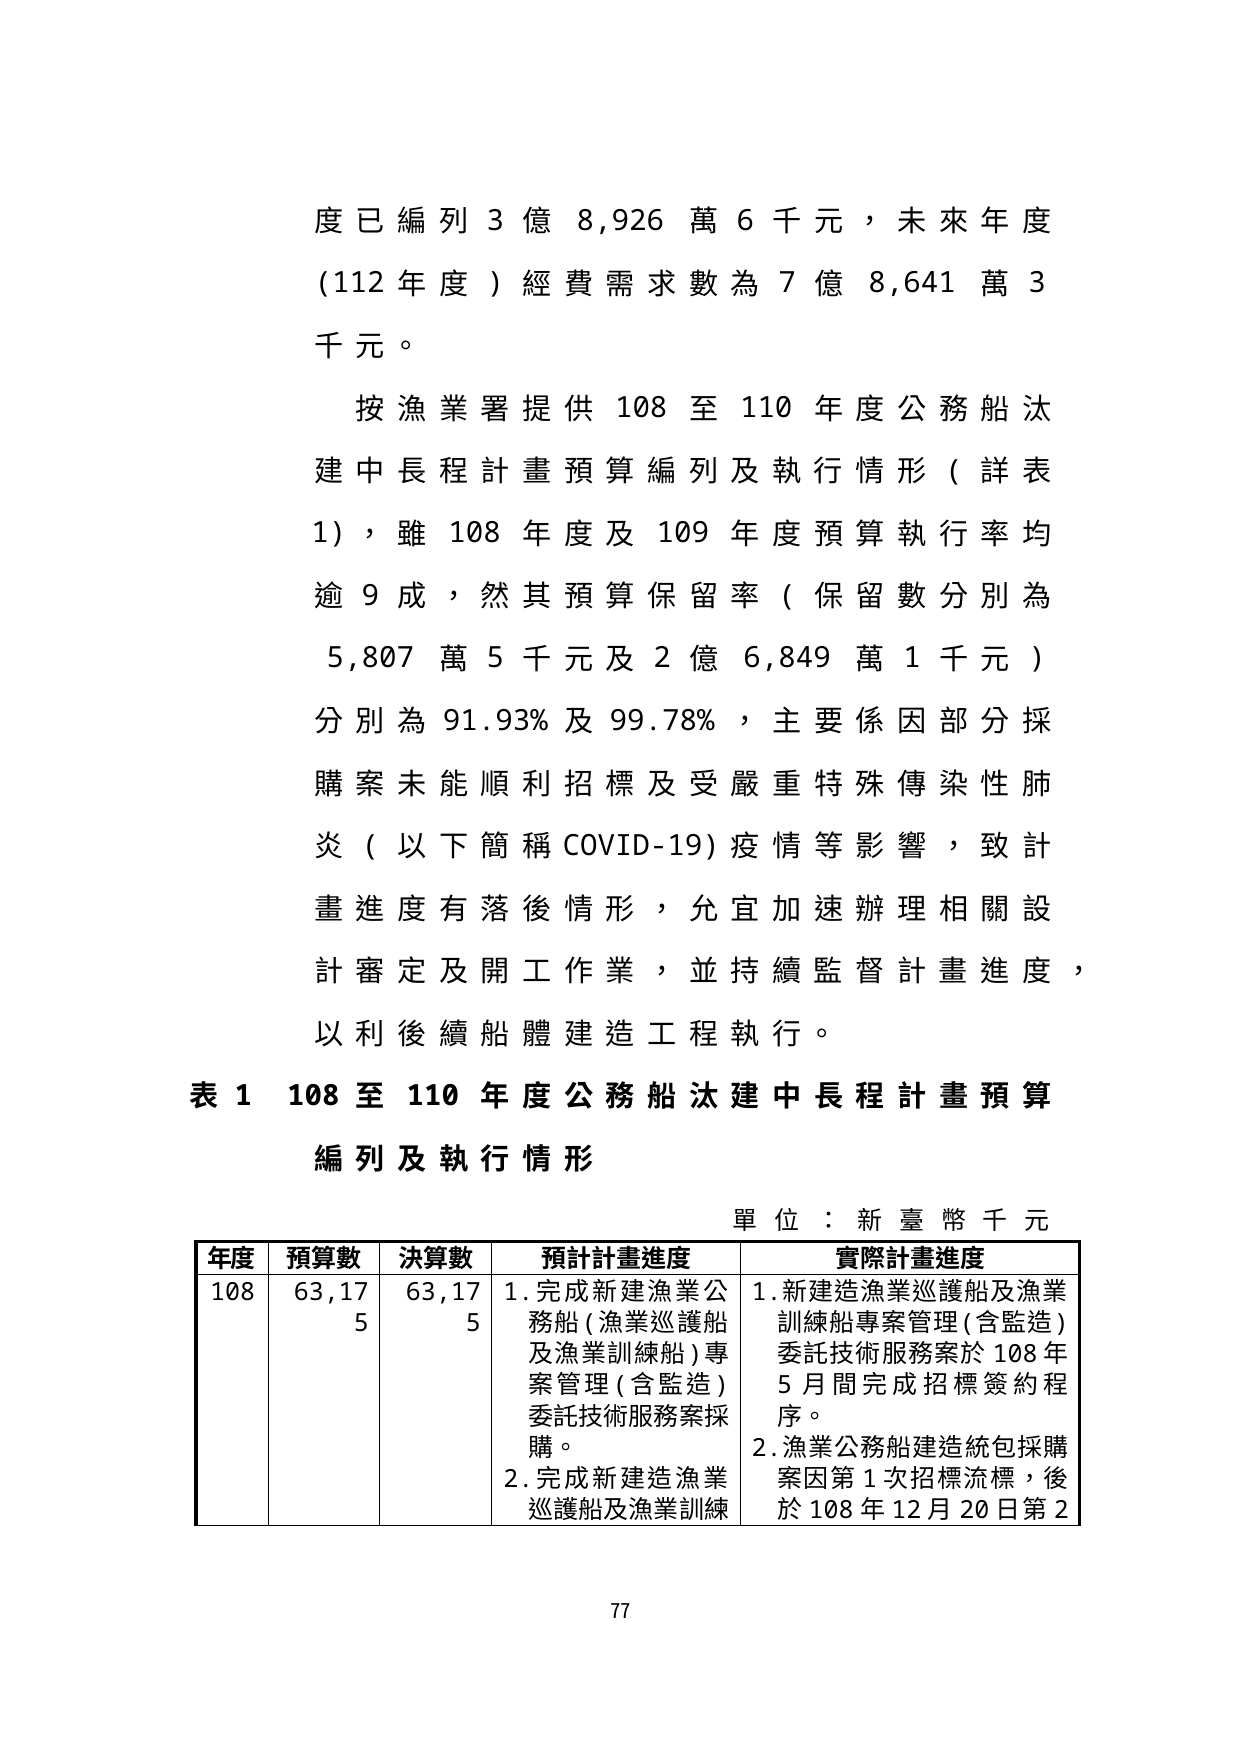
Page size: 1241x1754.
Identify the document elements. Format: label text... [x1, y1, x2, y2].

text 單位：新臺幣千元 [183, 1177, 1058, 1240]
text 按漁業署提供108至110年度公務船汰建中長程計畫預算編列及執行情形(詳表1)，雖108年度及109年度預算執行率均逾9成，然其預算保留率(保留數分別為5,807萬5千元及2億6,849萬1千元)分別為91.93%及99.78%，主要係因部分採購案未能順利招標及受嚴重特殊傳染性肺炎(以下簡稱COVID-19)疫情等影響，致計畫進度有落後情形，允宜加速辦理相關設計審定及開工作業，並持續監督計畫進度，以利後續船體建造工程執行。 [271, 365, 1058, 1052]
table_cell 108 [198, 1275, 268, 1525]
table_header 預算數 [269, 1243, 379, 1274]
table_cell 1.新建造漁業巡護船及漁業訓練船專案管理(含監造)委託技術服務案於108年5月間完成招標簽約程序。 2.漁業公務船建造統包採購案因第1次招標流標，後於108年12月20日第2 [741, 1275, 1078, 1525]
text 表1 108至110年度公務船汰建中長程計畫預算編列及執行情形 [183, 1052, 1058, 1177]
table_cell 63,175 [269, 1275, 379, 1525]
table_header 預計計畫進度 [492, 1243, 740, 1274]
text 度已編列3億8,926萬6千元，未來年度(112年度)經費需求數為7億8,641萬3千元。 [271, 177, 1058, 365]
table_cell 63,175 [380, 1275, 491, 1525]
table_header 實際計畫進度 [741, 1243, 1078, 1274]
table_header 決算數 [380, 1243, 491, 1274]
table_header 年度 [198, 1243, 268, 1274]
table_cell 1.完成新建漁業公務船(漁業巡護船及漁業訓練船)專案管理(含監造)委託技術服務案採購。 2.完成新建造漁業巡護船及漁業訓練 [492, 1275, 740, 1525]
